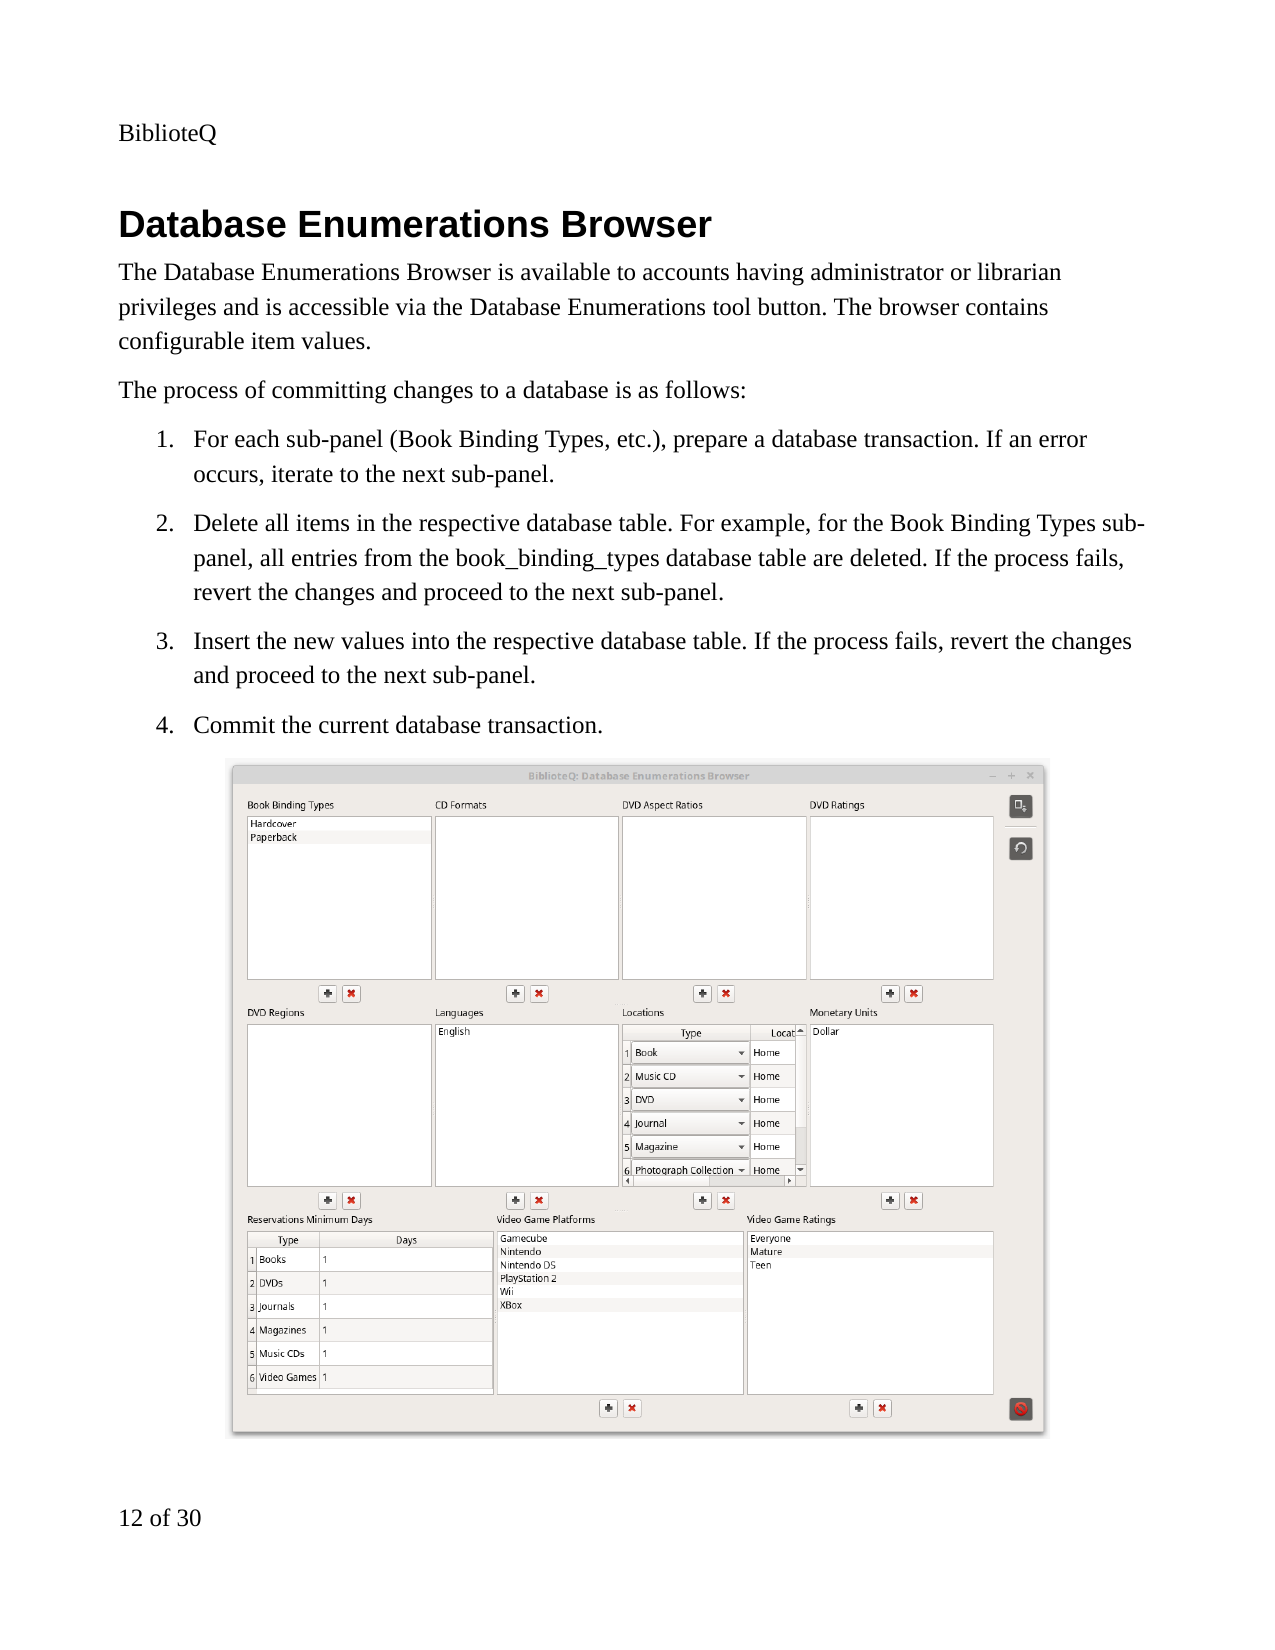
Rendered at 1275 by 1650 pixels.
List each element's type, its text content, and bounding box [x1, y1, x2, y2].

list For each sub-panel (Book Binding Types, etc.), prepare a database transaction. If an error occurs, iterate to the next sub-panel. [156, 424, 1157, 488]
list Delete all items in the respective database table. For example, for the Book Binding Types sub-panel, all entries from the book_binding_types database table are deleted. If the process fails, revert the changes and proceed to the next sub-panel. [156, 508, 1157, 606]
text The process of committing changes to a database is as follows: [118, 376, 1157, 404]
list Insert the new values into the respective database table. If the process fails, revert the changes and proceed to the next sub-panel. [156, 626, 1157, 689]
subtitle Database Enumerations Browser [118, 201, 1157, 245]
list Commit the current database transaction. [156, 710, 1157, 738]
picture [225, 758, 1050, 1439]
text The Database Enumerations Browser is available to accounts having administrator or librarian privileges and is accessible via the Database Enumerations tool button. The browser contains configurable item values. [118, 257, 1157, 355]
